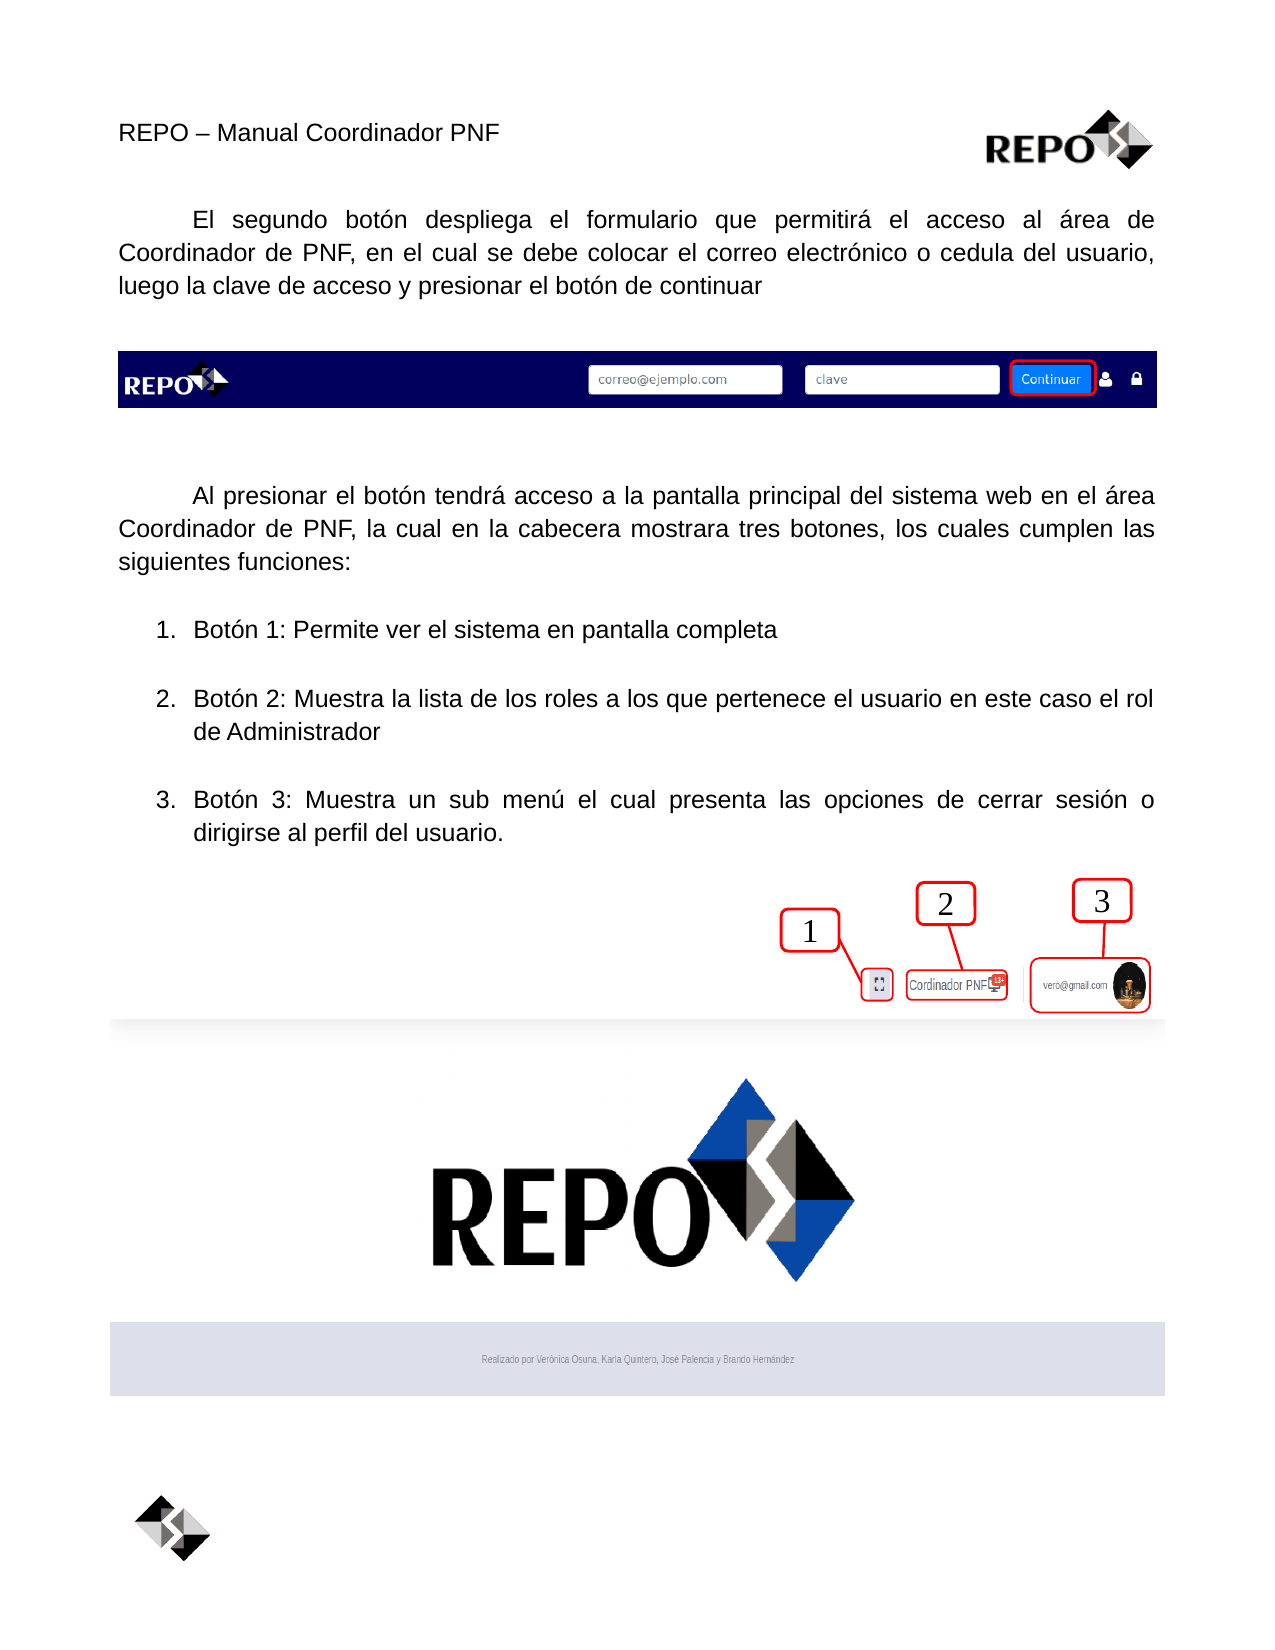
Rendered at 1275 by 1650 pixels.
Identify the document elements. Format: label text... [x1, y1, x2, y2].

text El segundo botón despliega el formulario que permitirá el acceso al área de Coordinador de PNF, en el cual se debe colocar el correo electrónico o cedula del usuario, luego la clave de acceso y presionar el botón de continuar [118, 205, 1157, 300]
list Botón 3: Muestra un sub menú el cual presenta las opciones de cerrar sesión o dirigirse al perfil del usuario. [156, 785, 1157, 847]
list Botón 2: Muestra la lista de los roles a los que pertenece el usuario en este caso el rol de Administrador [156, 684, 1157, 745]
picture [110, 952, 1165, 1396]
text Al presionar el botón tendrá acceso a la pantalla principal del sistema web en el área Coordinador de PNF, la cual en la cabecera mostrara tres botones, los cuales cumplen las siguientes funciones: [118, 481, 1157, 576]
picture [908, 972, 1005, 998]
picture [863, 970, 891, 999]
picture [118, 351, 1157, 408]
list Botón 1: Permite ver el sistema en pantalla completa [156, 615, 1157, 644]
picture [132, 1491, 215, 1571]
picture [976, 101, 1157, 178]
picture [1032, 959, 1149, 1011]
